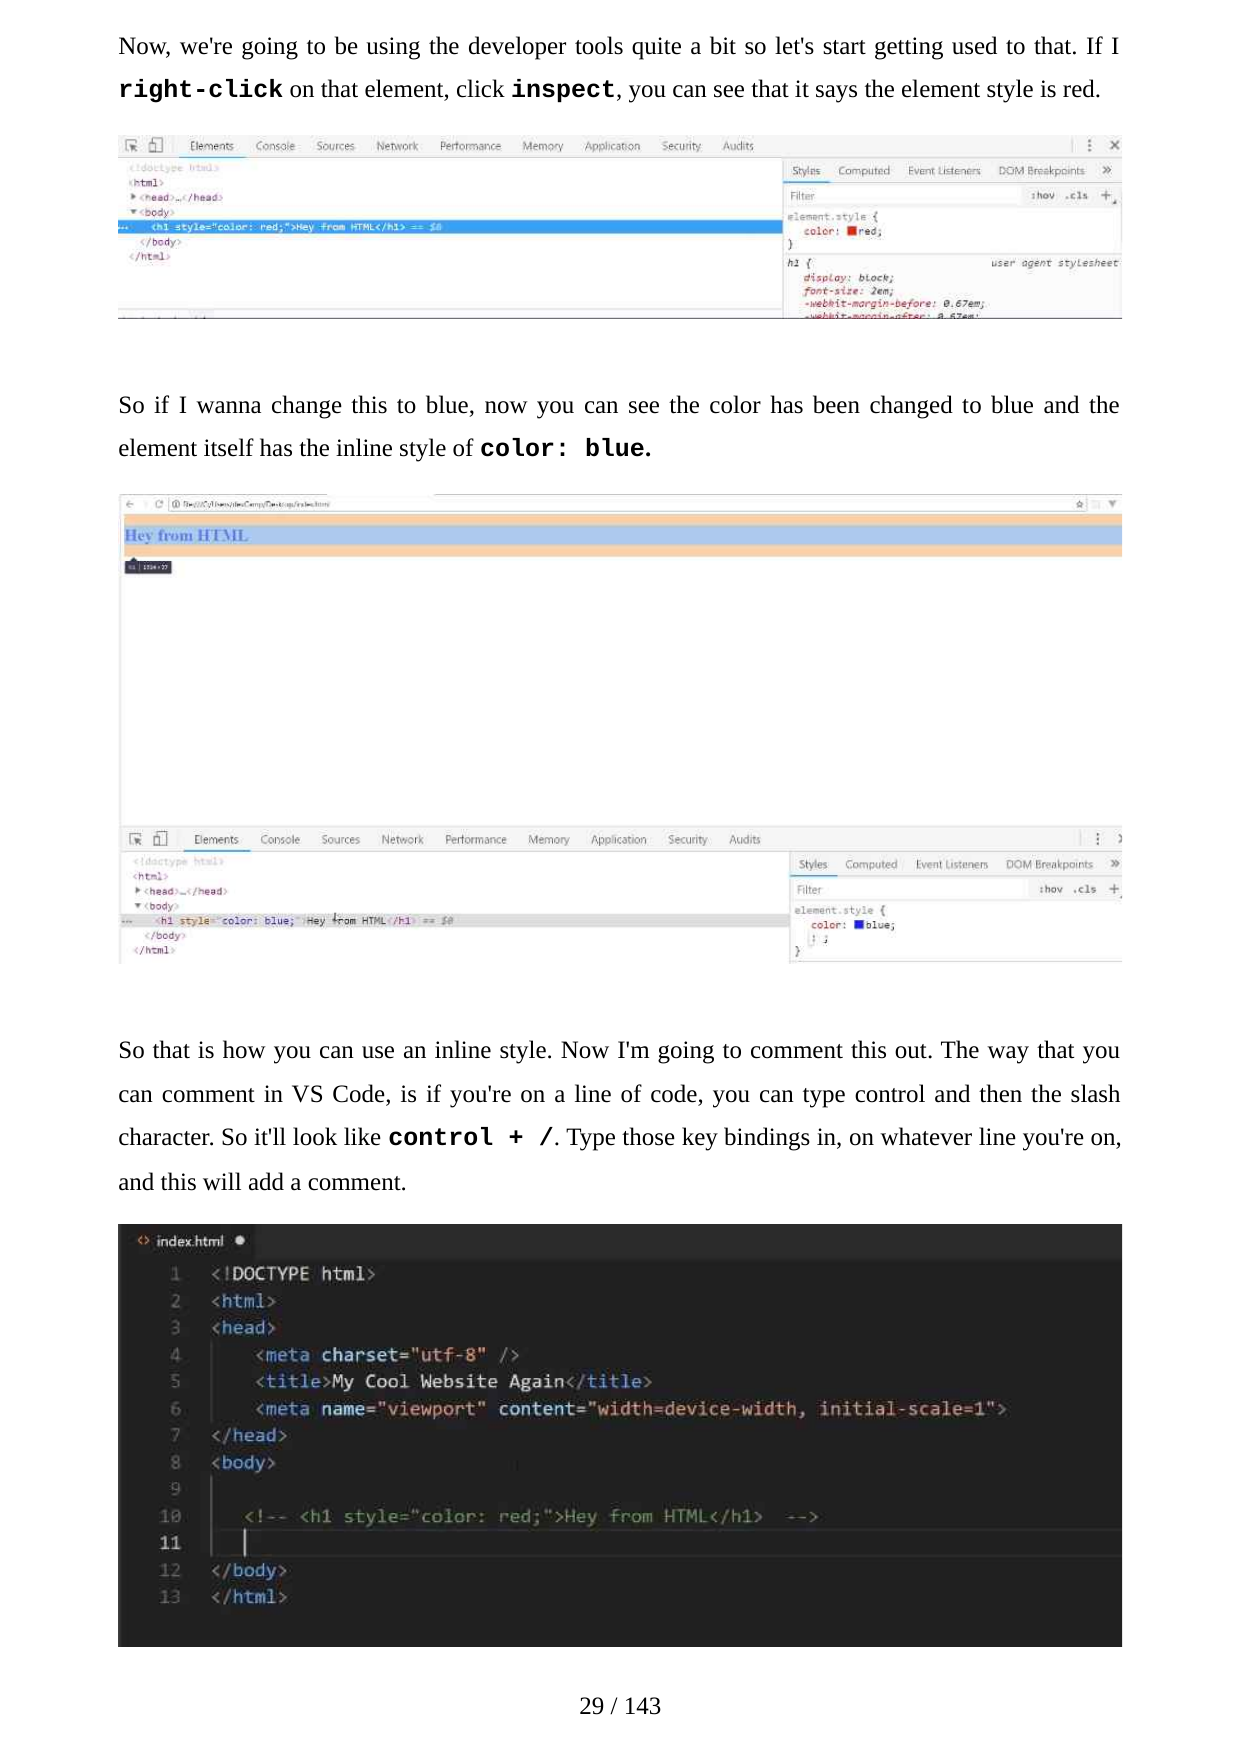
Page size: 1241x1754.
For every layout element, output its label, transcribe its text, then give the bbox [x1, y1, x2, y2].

picture [118, 494, 1123, 964]
picture [118, 135, 1123, 319]
picture [118, 1224, 1123, 1647]
text So that is how you can use an inline style. Now I'm going to comment this out. The way that you can comment in VS Code, is if you're on a line of code, you can type control and then the slash character. So it'll look like control + /. Type those key bindings in, on whatever line you're on, and this will add a comment. [118, 1036, 1122, 1196]
text Now, we're going to be using the developer tools quite a bit so let's start getting used to that. If I right-click on that element, click inspect, you can see that it says the element style is red. [118, 31, 1122, 105]
text So if I wanna change this to blue, now you can see the color has been changed to blue and the element itself has the inline style of color: blue. [118, 390, 1122, 464]
